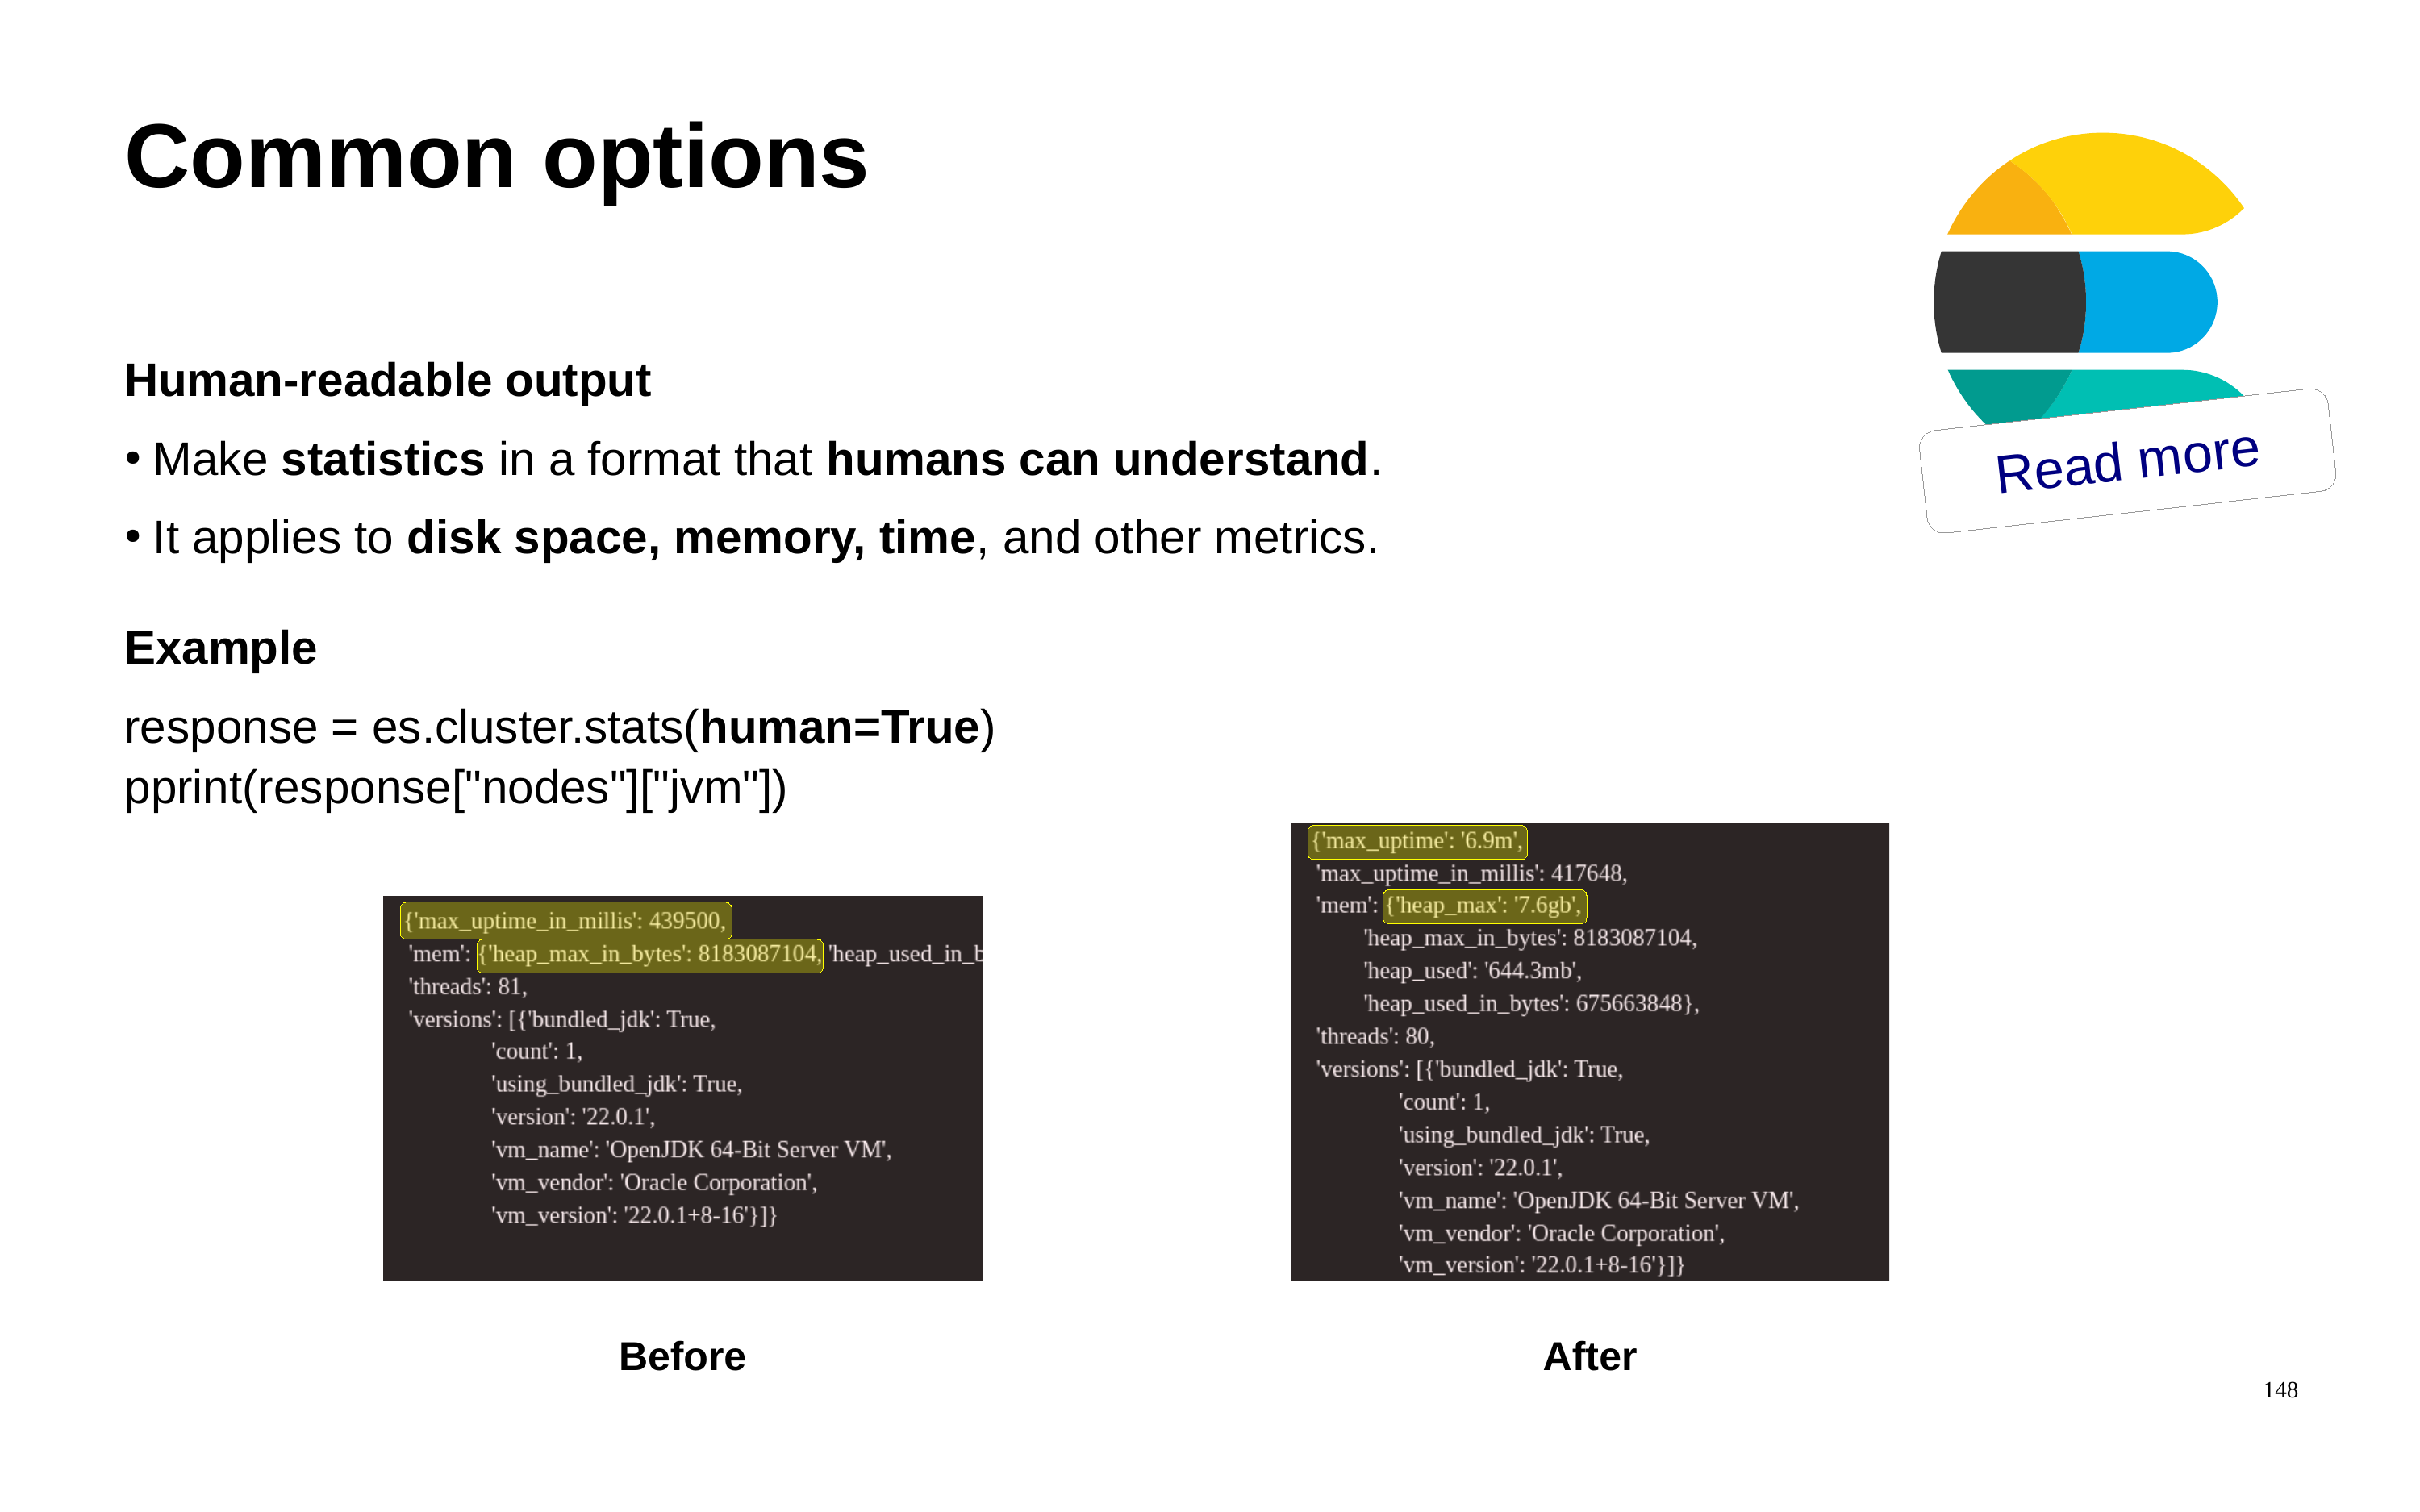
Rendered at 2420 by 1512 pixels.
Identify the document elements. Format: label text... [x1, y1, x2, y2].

text_box Common options [112, 61, 1641, 251]
text_box [1308, 825, 1528, 860]
picture [383, 896, 983, 1281]
text_box Read more [1919, 389, 2336, 534]
picture [1890, 111, 2290, 498]
text_box Example response = es.cluster.stats(human=True) pprint(response["nodes"]["jvm"]) [112, 607, 1045, 820]
text_box [400, 902, 824, 973]
text_box After [1500, 1321, 1680, 1385]
text_box Before [593, 1321, 773, 1385]
text_box Human-readable output Make statistics in a format that humans can understand. It applies to disk space, memory, time, and other metrics. [112, 322, 1715, 570]
picture [1291, 823, 1890, 1281]
text_box [1383, 889, 1588, 924]
